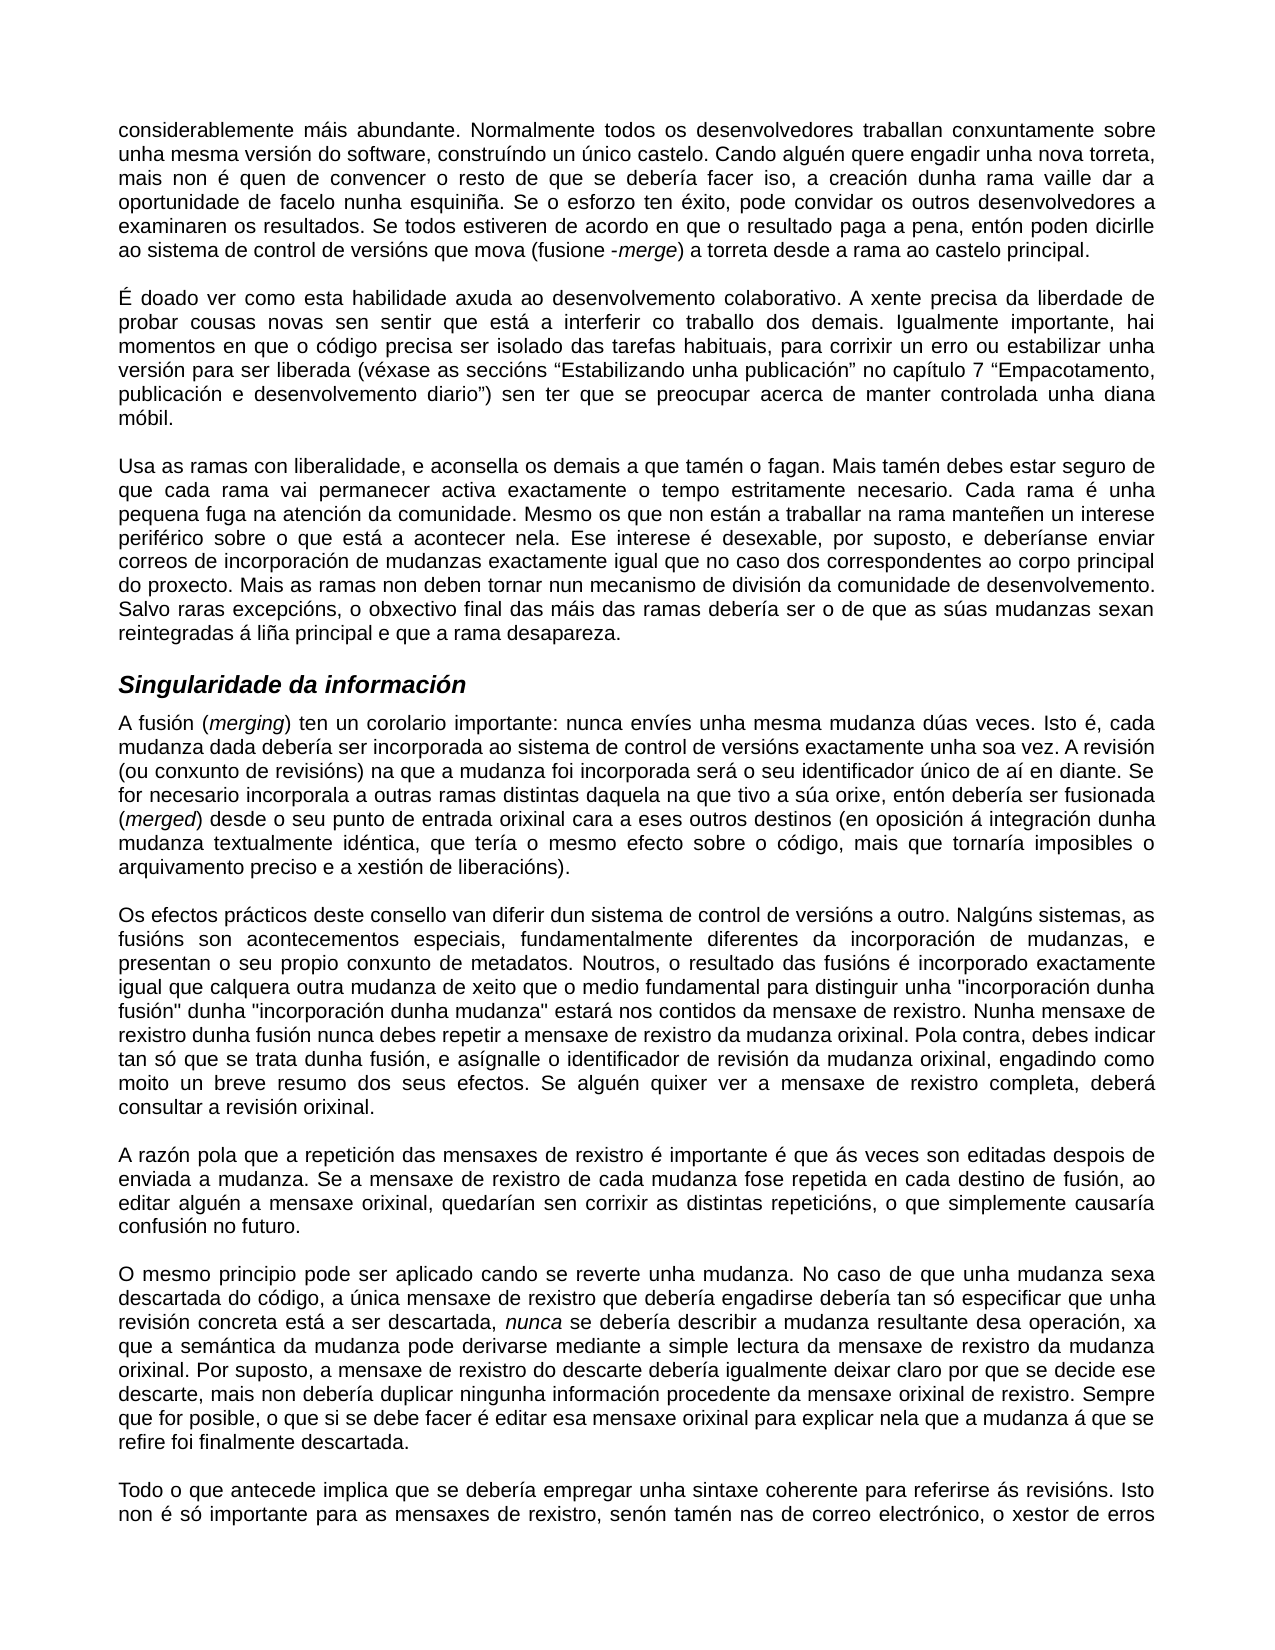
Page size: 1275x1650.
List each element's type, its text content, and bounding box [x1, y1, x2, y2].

text O mesmo principio pode ser aplicado cando se reverte unha mudanza. No caso de que unha mudanza sexa descartada do código, a única mensaxe de rexistro que debería engadirse debería tan só especificar que unha revisión concreta está a ser descartada, nunca se debería describir a mudanza resultante desa operación, xa que a semántica da mudanza pode derivarse mediante a simple lectura da mensaxe de rexistro da mudanza orixinal. Por suposto, a mensaxe de rexistro do descarte debería igualmente deixar claro por que se decide ese descarte, mais non debería duplicar ningunha información procedente da mensaxe orixinal de rexistro. Sempre que for posible, o que si se debe facer é editar esa mensaxe orixinal para explicar nela que a mudanza á que se refire foi finalmente descartada. [118, 1262, 1157, 1454]
text A razón pola que a repetición das mensaxes de rexistro é importante é que ás veces son editadas despois de enviada a mudanza. Se a mensaxe de rexistro de cada mudanza fose repetida en cada destino de fusión, ao editar alguén a mensaxe orixinal, quedarían sen corrixir as distintas repeticións, o que simplemente causaría confusión no futuro. [118, 1142, 1157, 1238]
text É doado ver como esta habilidade axuda ao desenvolvemento colaborativo. A xente precisa da liberdade de probar cousas novas sen sentir que está a interferir co traballo dos demais. Igualmente importante, hai momentos en que o código precisa ser isolado das tarefas habituais, para corrixir un erro ou estabilizar unha versión para ser liberada (véxase as seccións “Estabilizando unha publicación” no capítulo 7 “Empacotamento, publicación e desenvolvemento diario”) sen ter que se preocupar acerca de manter controlada unha diana móbil. [118, 286, 1157, 429]
text considerablemente máis abundante. Normalmente todos os desenvolvedores traballan conxuntamente sobre unha mesma versión do software, construíndo un único castelo. Cando alguén quere engadir unha nova torreta, mais non é quen de convencer o resto de que se debería facer iso, a creación dunha rama vaille dar a oportunidade de facelo nunha esquiniña. Se o esforzo ten éxito, pode convidar os outros desenvolvedores a examinaren os resultados. Se todos estiveren de acordo en que o resultado paga a pena, entón poden dicirlle ao sistema de control de versións que mova (fusione -merge) a torreta desde a rama ao castelo principal. [118, 118, 1157, 262]
text A fusión (merging) ten un corolario importante: nunca envíes unha mesma mudanza dúas veces. Isto é, cada mudanza dada debería ser incorporada ao sistema de control de versións exactamente unha soa vez. A revisión (ou conxunto de revisións) na que a mudanza foi incorporada será o seu identificador único de aí en diante. Se for necesario incorporala a outras ramas distintas daquela na que tivo a súa orixe, entón debería ser fusionada (merged) desde o seu punto de entrada orixinal cara a eses outros destinos (en oposición á integración dunha mudanza textualmente idéntica, que tería o mesmo efecto sobre o código, mais que tornaría imposibles o arquivamento preciso e a xestión de liberacións). [118, 711, 1157, 879]
subtitle Singularidade da información [118, 670, 1157, 699]
text Todo o que antecede implica que se debería empregar unha sintaxe coherente para referirse ás revisións. Isto non é só importante para as mensaxes de rexistro, senón tamén nas de correo electrónico, o xestor de erros [118, 1478, 1157, 1526]
text Usa as ramas con liberalidade, e aconsella os demais a que tamén o fagan. Mais tamén debes estar seguro de que cada rama vai permanecer activa exactamente o tempo estritamente necesario. Cada rama é unha pequena fuga na atención da comunidade. Mesmo os que non están a traballar na rama manteñen un interese periférico sobre o que está a acontecer nela. Ese interese é desexable, por suposto, e deberíanse enviar correos de incorporación de mudanzas exactamente igual que no caso dos correspondentes ao corpo principal do proxecto. Mais as ramas non deben tornar nun mecanismo de división da comunidade de desenvolvemento. Salvo raras excepcións, o obxectivo final das máis das ramas debería ser o de que as súas mudanzas sexan reintegradas á liña principal e que a rama desapareza. [118, 453, 1157, 645]
text Os efectos prácticos deste consello van diferir dun sistema de control de versións a outro. Nalgúns sistemas, as fusións son acontecementos especiais, fundamentalmente diferentes da incorporación de mudanzas, e presentan o seu propio conxunto de metadatos. Noutros, o resultado das fusións é incorporado exactamente igual que calquera outra mudanza de xeito que o medio fundamental para distinguir unha "incorporación dunha fusión" dunha "incorporación dunha mudanza" estará nos contidos da mensaxe de rexistro. Nunha mensaxe de rexistro dunha fusión nunca debes repetir a mensaxe de rexistro da mudanza orixinal. Pola contra, debes indicar tan só que se trata dunha fusión, e asígnalle o identificador de revisión da mudanza orixinal, engadindo como moito un breve resumo dos seus efectos. Se alguén quixer ver a mensaxe de rexistro completa, deberá consultar a revisión orixinal. [118, 903, 1157, 1118]
